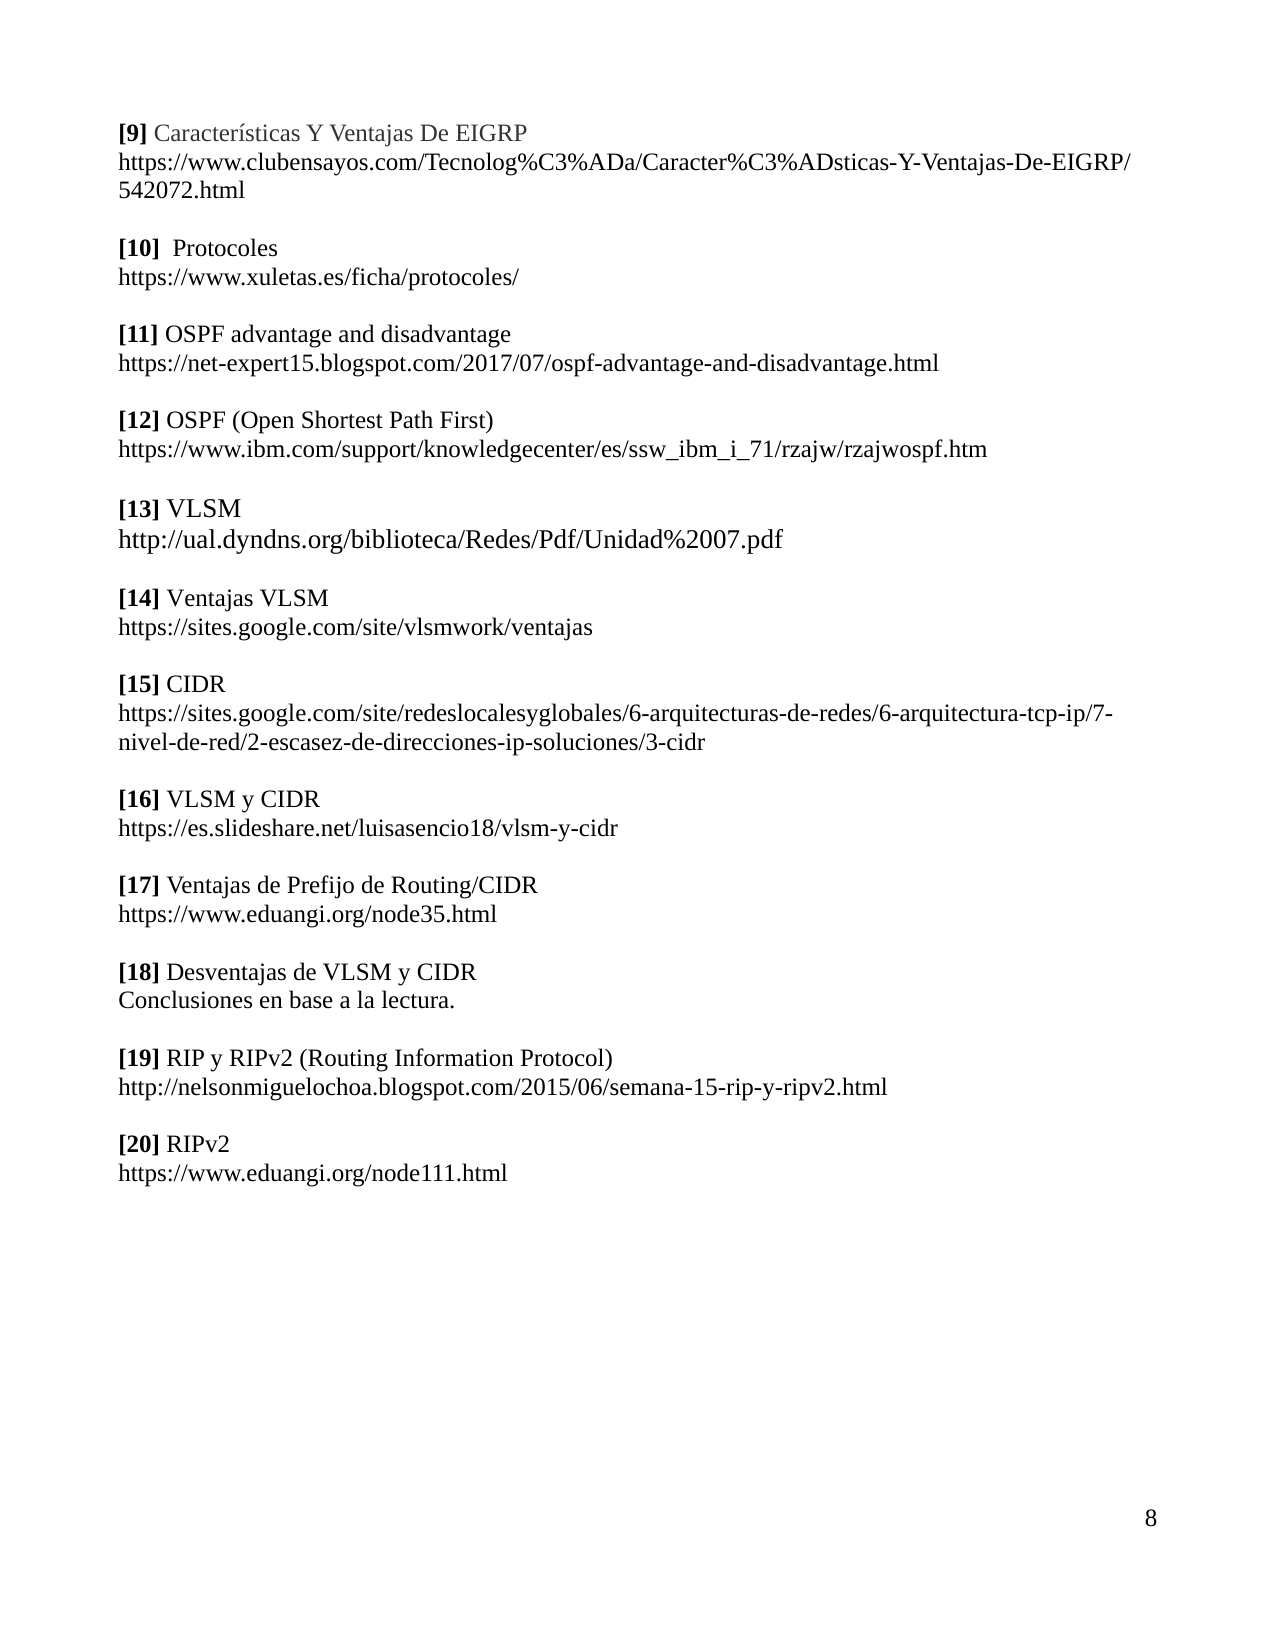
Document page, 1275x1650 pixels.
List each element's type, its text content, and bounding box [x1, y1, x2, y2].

text [15] CIDR [118, 669, 1157, 698]
text https://www.xuletas.es/ficha/protocoles/ [118, 262, 1157, 291]
text https://es.slideshare.net/luisasencio18/vlsm-y-cidr [118, 813, 1157, 842]
text https://sites.google.com/site/redeslocalesyglobales/6-arquitecturas-de-redes/6-arquitectura-tcp-ip/7-nivel-de-red/2-escasez-de-direcciones-ip-soluciones/3-cidr [118, 698, 1157, 755]
text [17] Ventajas de Prefijo de Routing/CIDR [118, 870, 1157, 899]
text [20] RIPv2 [118, 1129, 1157, 1158]
text [10] Protocoles [118, 233, 1157, 262]
text [18] Desventajas de VLSM y CIDR [118, 957, 1157, 985]
text [19] RIP y RIPv2 (Routing Information Protocol) [118, 1043, 1157, 1072]
text [9] Características Y Ventajas De EIGRP [118, 118, 1157, 147]
text http://nelsonmiguelochoa.blogspot.com/2015/06/semana-15-rip-y-ripv2.html [118, 1072, 1157, 1100]
text [11] OSPF advantage and disadvantage [118, 319, 1157, 348]
text https://net-expert15.blogspot.com/2017/07/ospf-advantage-and-disadvantage.html [118, 348, 1157, 377]
text https://sites.google.com/site/vlsmwork/ventajas [118, 612, 1157, 640]
text https://www.eduangi.org/node35.html [118, 899, 1157, 928]
text https://www.ibm.com/support/knowledgecenter/es/ssw_ibm_i_71/rzajw/rzajwospf.htm [118, 434, 1157, 463]
text [16] VLSM y CIDR [118, 784, 1157, 813]
text https://www.clubensayos.com/Tecnolog%C3%ADa/Caracter%C3%ADsticas-Y-Ventajas-De-EIGRP/542072.html [118, 147, 1157, 204]
text [13] VLSM [118, 492, 1157, 523]
text [14] Ventajas VLSM [118, 583, 1157, 612]
text http://ual.dyndns.org/biblioteca/Redes/Pdf/Unidad%2007.pdf [118, 523, 1157, 554]
text Conclusiones en base a la lectura. [118, 985, 1157, 1014]
text https://www.eduangi.org/node111.html [118, 1158, 1157, 1187]
text [12] OSPF (Open Shortest Path First) [118, 406, 1157, 434]
